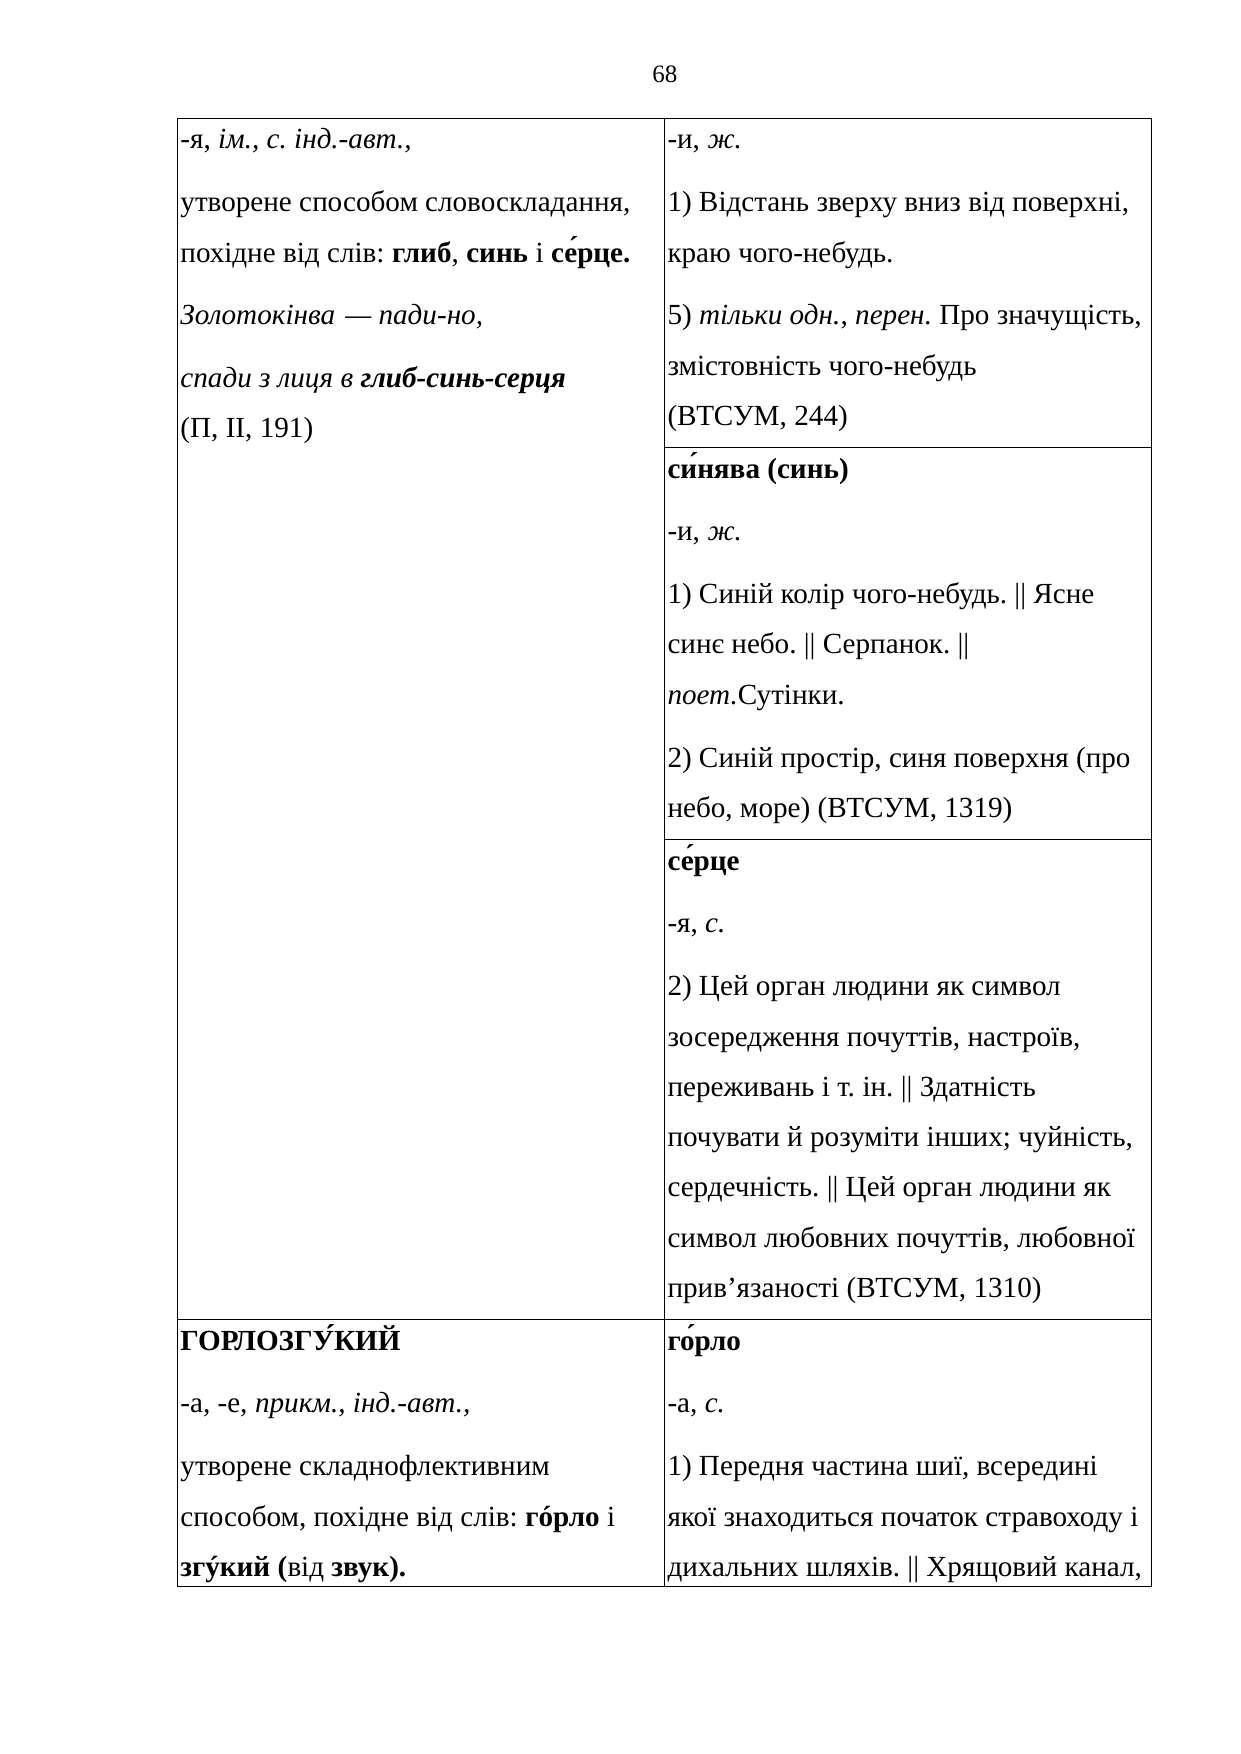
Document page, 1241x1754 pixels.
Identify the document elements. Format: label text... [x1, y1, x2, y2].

table_cell се́рце -я, с. 2) Цей орган людини як символ зосередження почуттів, настроїв, переживань і т. ін. || Здатність почувати й розуміти інших; чуйність, сердечність. || Цей орган людини як символ любовних почуттів, любовної прив’язаності (ВТСУМ, 1310) [665, 840, 1151, 1319]
table_cell -и, ж. 1) Відстань зверху вниз від поверхні, краю чого-небудь. 5) тільки одн., перен. Про значущість, змістовність чого-небудь (ВТСУМ, 244) [665, 119, 1151, 447]
table_cell ГОРЛОЗГУ́́КИЙ -а, -е, прикм., інд.-авт., утворене складнофлективним способом, похідне від слів: гóрло і згýкий (від звук). [178, 1320, 664, 1586]
table_cell -я, ім., с. інд.-авт., утворене способом словоскладання, похідне від слів: глиб, синь і се́рце. Золотокінва — пади-но, спади з лиця в глиб-синь-серця (П, ІІ, 191) [178, 119, 664, 1319]
table_cell го́рло -а, с. 1) Передня частина шиї, всередині якої знаходиться початок стравоходу і дихальних шляхів. || Хрящовий канал, [665, 1320, 1151, 1586]
table_cell си́нява (синь) -и, ж. 1) Синій колір чого-небудь. || Ясне синє небо. || Серпанок. || поет.Сутінки. 2) Синій простір, синя поверхня (про небо, море) (ВТСУМ, 1319) [665, 448, 1151, 839]
